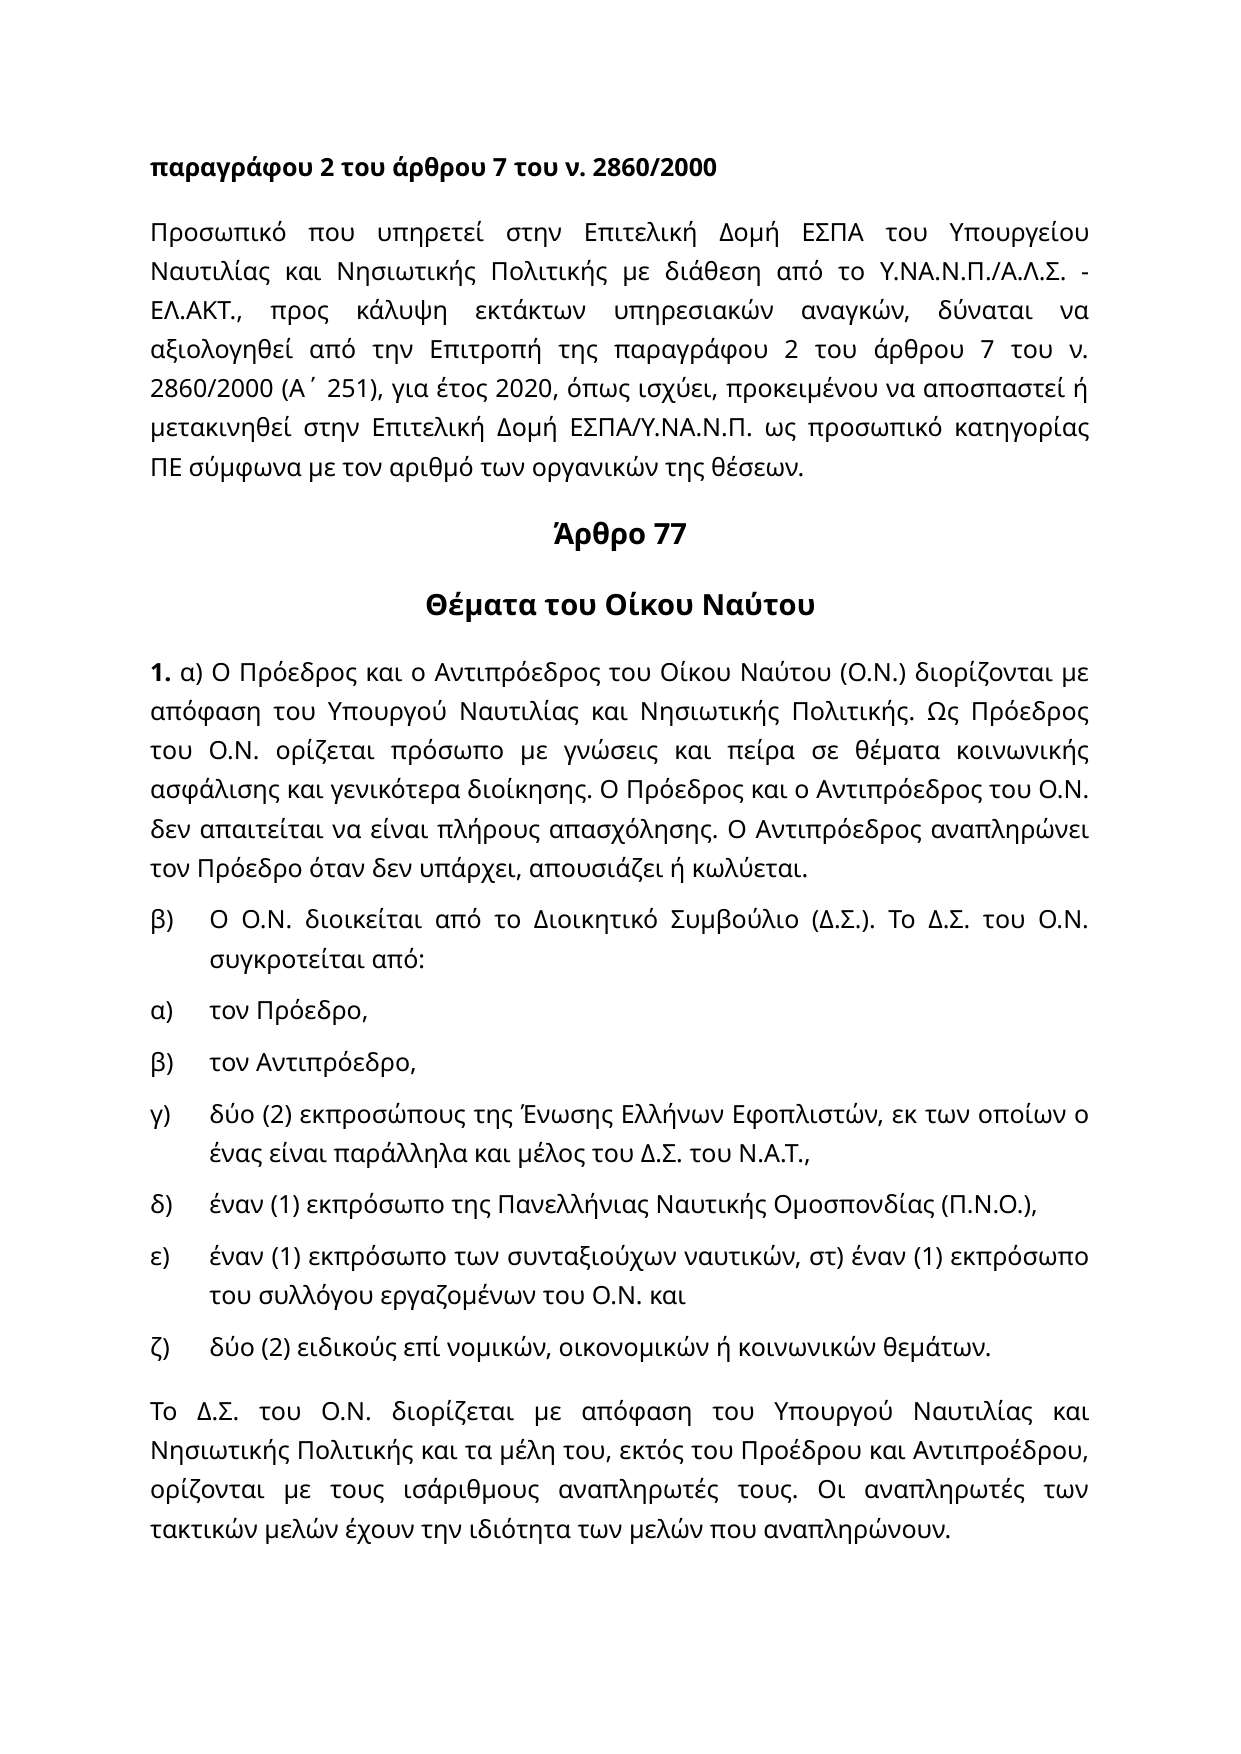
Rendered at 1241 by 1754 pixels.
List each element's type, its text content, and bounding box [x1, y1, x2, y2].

text Το Δ.Σ. του Ο.Ν. διορίζεται με απόφαση του Υπουργού Ναυτιλίας και Νησιωτικής Πολιτικής και τα μέλη του, εκτός του Προέδρου και Αντιπροέδρου, ορίζονται με τους ισάριθμους αναπληρωτές τους. Οι αναπληρωτές των τακτικών μελών έχουν την ιδιότητα των μελών που αναπληρώνουν. [150, 1394, 1090, 1545]
list α) τον Πρόεδρο, [150, 993, 1090, 1027]
list γ) δύο (2) εκπροσώπους της Ένωσης Ελλήνων Εφοπλιστών, εκ των οποίων ο ένας είναι παράλληλα και μέλος του Δ.Σ. του Ν.Α.Τ., [150, 1096, 1090, 1169]
text Προσωπικό που υπηρετεί στην Επιτελική Δομή ΕΣΠΑ του Υπουργείου Ναυτιλίας και Νησιωτικής Πολιτικής με διάθεση από το Υ.ΝΑ.Ν.Π./Α.Λ.Σ. - ΕΛ.ΑΚΤ., προς κάλυψη εκτάκτων υπηρεσιακών αναγκών, δύναται να αξιολογηθεί από την Επιτροπή της παραγράφου 2 του άρθρου 7 του ν. 2860/2000 (Α΄ 251), για έτος 2020, όπως ισχύει, προκειμένου να αποσπαστεί ή μετακινηθεί στην Επιτελική Δομή ΕΣΠΑ/Υ.ΝΑ.Ν.Π. ως προσωπικό κατηγορίας ΠΕ σύμφωνα με τον αριθμό των οργανικών της θέσεων. [150, 214, 1090, 483]
text 1. α) Ο Πρόεδρος και ο Αντιπρόεδρος του Οίκου Ναύτου (Ο.Ν.) διορίζονται με απόφαση του Υπουργού Ναυτιλίας και Νησιωτικής Πολιτικής. Ως Πρόεδρος του Ο.Ν. ορίζεται πρόσωπο με γνώσεις και πείρα σε θέματα κοινωνικής ασφάλισης και γενικότερα διοίκησης. Ο Πρόεδρος και ο Αντιπρόεδρος του Ο.Ν. δεν απαιτείται να είναι πλήρους απασχόλησης. Ο Αντιπρόεδρος αναπληρώνει τον Πρόεδρο όταν δεν υπάρχει, απουσιάζει ή κωλύεται. [150, 654, 1090, 884]
list ζ) δύο (2) ειδικούς επί νομικών, οικονομικών ή κοινωνικών θεμάτων. [150, 1329, 1090, 1364]
subtitle Θέματα του Οίκου Ναύτου [150, 584, 1090, 624]
text παραγράφου 2 του άρθρου 7 του ν. 2860/2000 [150, 150, 1090, 184]
list β) τον Αντιπρόεδρο, [150, 1044, 1090, 1079]
list ε) έναν (1) εκπρόσωπο των συνταξιούχων ναυτικών, στ) έναν (1) εκπρόσωπο του συλλόγου εργαζομένων του Ο.Ν. και [150, 1239, 1090, 1312]
list δ) έναν (1) εκπρόσωπο της Πανελλήνιας Ναυτικής Ομοσπονδίας (Π.Ν.Ο.), [150, 1187, 1090, 1221]
subtitle Άρθρο 77 [150, 513, 1090, 553]
list β) Ο Ο.Ν. διοικείται από το Διοικητικό Συμβούλιο (Δ.Σ.). Το Δ.Σ. του Ο.Ν. συγκροτείται από: [150, 902, 1090, 975]
